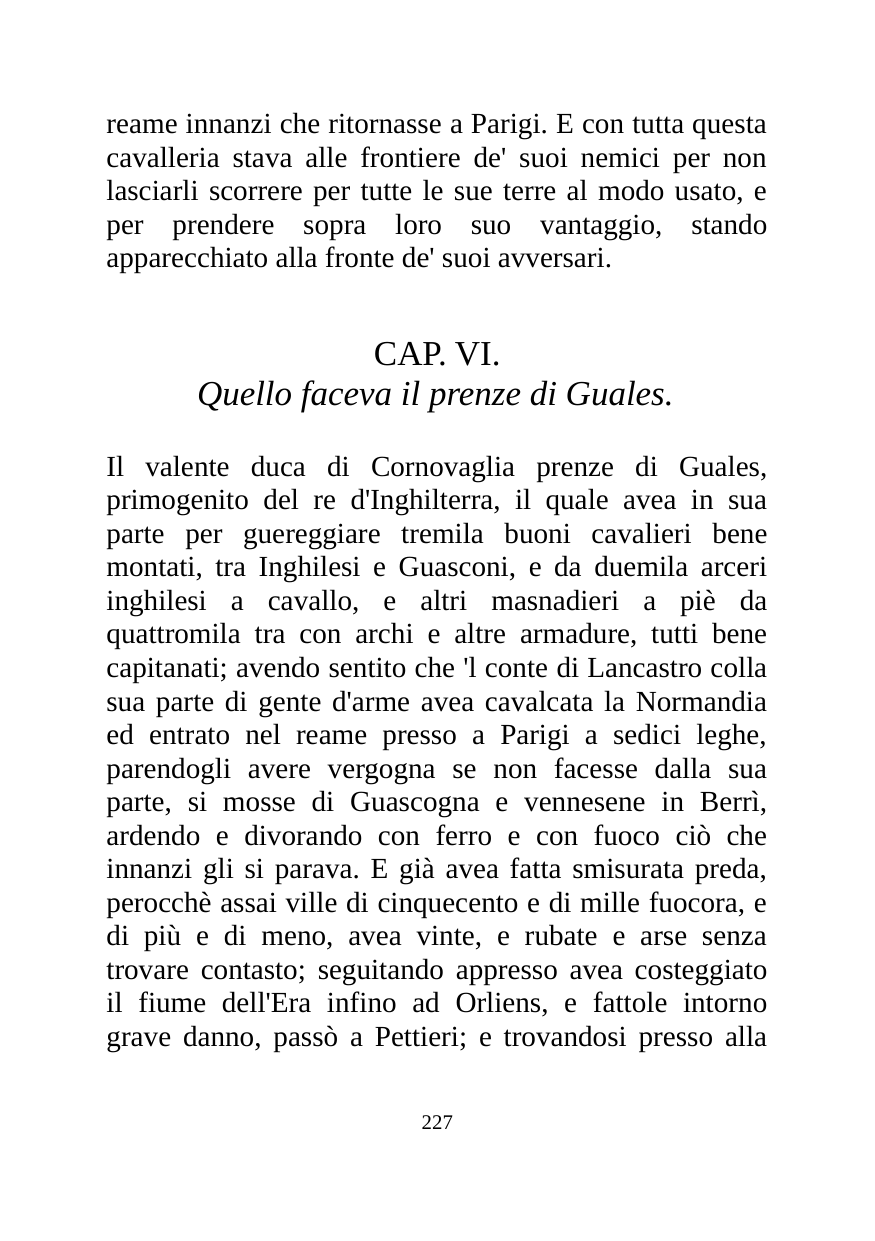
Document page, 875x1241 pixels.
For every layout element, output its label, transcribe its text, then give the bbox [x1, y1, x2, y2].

text Il valente duca di Cornovaglia prenze di Guales, primogenito del re d'Inghilterra, il quale avea in sua parte per guereggiare tremila buoni cavalieri bene montati, tra Inghilesi e Guasconi, e da duemila arceri inghilesi a cavallo, e altri masnadieri a piè da quattromila tra con archi e altre armadure, tutti bene capitanati; avendo sentito che 'l conte di Lancastro colla sua parte di gente d'arme avea cavalcata la Normandia ed entrato nel reame presso a Parigi a sedici leghe, parendogli avere vergogna se non facesse dalla sua parte, si mosse di Guascogna e vennesene in Berrì, ardendo e divorando con ferro e con fuoco ciò che innanzi gli si parava. E già avea fatta smisurata preda, perocchè assai ville di cinquecento e di mille fuocora, e di più e di meno, avea vinte, e rubate e arse senza trovare contasto; seguitando appresso avea costeggiato il fiume dell'Era infino ad Orliens, e fattole intorno grave danno, passò a Pettieri; e trovandosi presso alla [106, 449, 768, 1053]
subtitle CAP. VI. Quello faceva il prenze di Guales. [106, 333, 768, 413]
text reame innanzi che ritornasse a Parigi. E con tutta questa cavalleria stava alle frontiere de' suoi nemici per non lasciarli scorrere per tutte le sue terre al modo usato, e per prendere sopra loro suo vantaggio, stando apparecchiato alla fronte de' suoi avversari. [106, 106, 768, 274]
